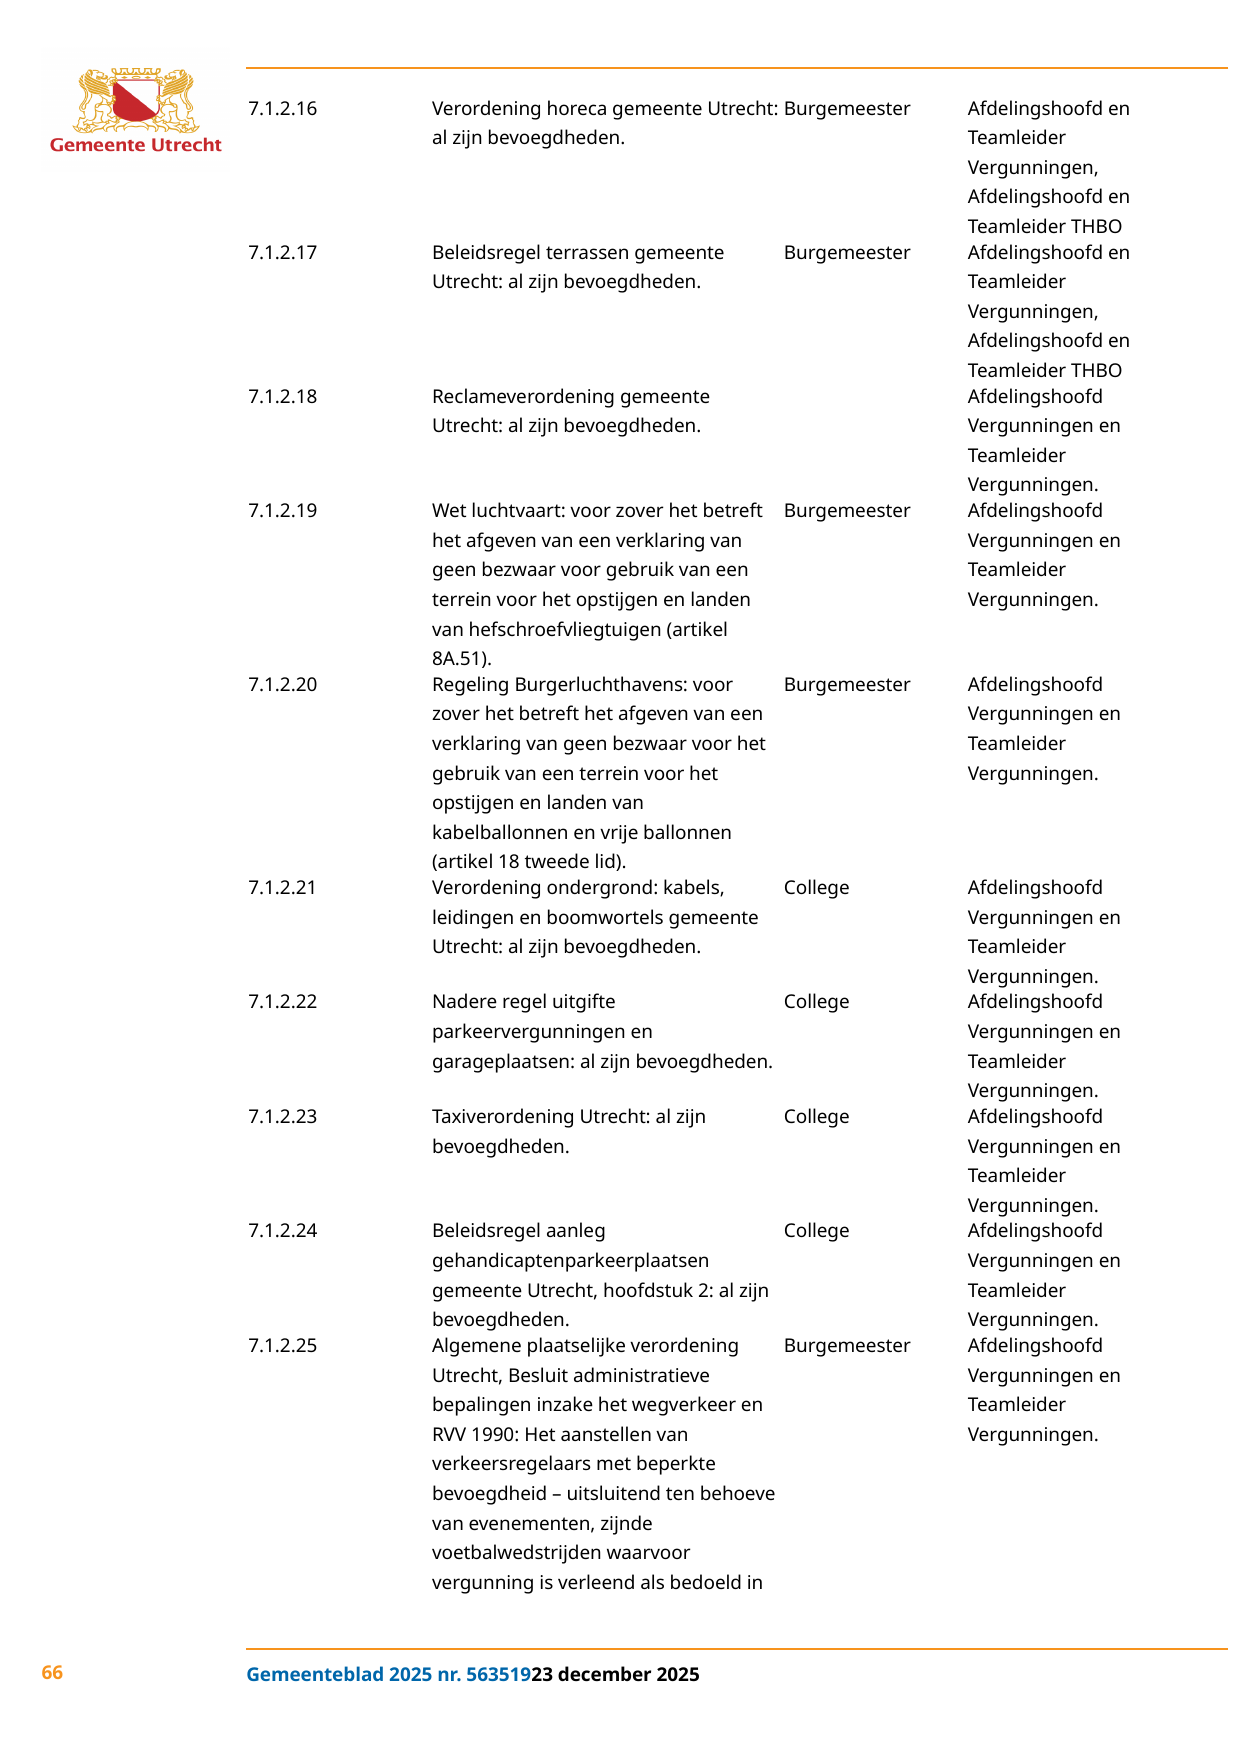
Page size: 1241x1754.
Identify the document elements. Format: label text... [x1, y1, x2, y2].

table_cell Afdelingshoofd en Teamleider Vergunningen, Afdelingshoofd en Teamleider THBO [968, 239, 1152, 383]
table_cell 7.1.2.21 [248, 874, 432, 989]
table_cell 7.1.2.25 [248, 1332, 432, 1594]
table_cell 7.1.2.18 [248, 383, 432, 497]
table_cell Wet luchtvaart: voor zover het betreft het afgeven van een verklaring van geen bezwaar voor gebruik van een terrein voor het opstijgen en landen van hefschroefvliegtuigen (artikel 8A.51). [432, 498, 784, 671]
table_cell 7.1.2.17 [248, 239, 432, 383]
table_cell Afdelingshoofd Vergunningen en Teamleider Vergunningen. [968, 498, 1152, 671]
table_cell Algemene plaatselijke verordening Utrecht, Besluit administratieve bepalingen inzake het wegverkeer en RVV 1990: Het aanstellen van verkeersregelaars met beperkte bevoegdheid – uitsluitend ten behoeve van evenementen, zijnde voetbalwedstrijden waarvoor vergunning is verleend als bedoeld in [432, 1332, 784, 1594]
table_cell 7.1.2.22 [248, 989, 432, 1103]
table_cell Afdelingshoofd Vergunningen en Teamleider Vergunningen. [968, 383, 1152, 497]
table_cell Afdelingshoofd Vergunningen en Teamleider Vergunningen. [968, 671, 1152, 874]
table_cell College [784, 989, 968, 1103]
table_cell Afdelingshoofd Vergunningen en Teamleider Vergunningen. [968, 1332, 1152, 1594]
table_cell [784, 383, 968, 497]
table_cell Burgemeester [784, 1332, 968, 1594]
table_cell 7.1.2.24 [248, 1218, 432, 1332]
table_cell Regeling Burgerluchthavens: voor zover het betreft het afgeven van een verklaring van geen bezwaar voor het gebruik van een terrein voor het opstijgen en landen van kabelballonnen en vrije ballonnen (artikel 18 tweede lid). [432, 671, 784, 874]
table_cell Beleidsregel terrassen gemeente Utrecht: al zijn bevoegdheden. [432, 239, 784, 383]
table_cell College [784, 874, 968, 989]
table_cell Verordening ondergrond: kabels, leidingen en boomwortels gemeente Utrecht: al zijn bevoegdheden. [432, 874, 784, 989]
table_cell Nadere regel uitgifte parkeervergunningen en garageplaatsen: al zijn bevoegdheden. [432, 989, 784, 1103]
table_cell Afdelingshoofd Vergunningen en Teamleider Vergunningen. [968, 1218, 1152, 1332]
table_cell College [784, 1218, 968, 1332]
table_cell College [784, 1103, 968, 1218]
table_cell 7.1.2.19 [248, 498, 432, 671]
table_cell Beleidsregel aanleg gehandicaptenparkeerplaatsen gemeente Utrecht, hoofdstuk 2: al zijn bevoegdheden. [432, 1218, 784, 1332]
table_cell Reclameverordening gemeente Utrecht: al zijn bevoegdheden. [432, 383, 784, 497]
table_cell 7.1.2.23 [248, 1103, 432, 1218]
table_cell Verordening horeca gemeente Utrecht: al zijn bevoegdheden. [432, 95, 784, 239]
table_cell 7.1.2.16 [248, 95, 432, 239]
table_cell Afdelingshoofd Vergunningen en Teamleider Vergunningen. [968, 1103, 1152, 1218]
table_cell Burgemeester [784, 95, 968, 239]
table_cell Burgemeester [784, 498, 968, 671]
table_cell Taxiverordening Utrecht: al zijn bevoegdheden. [432, 1103, 784, 1218]
table_cell Burgemeester [784, 239, 968, 383]
table_cell Afdelingshoofd Vergunningen en Teamleider Vergunningen. [968, 989, 1152, 1103]
table_cell 7.1.2.20 [248, 671, 432, 874]
table_cell Burgemeester [784, 671, 968, 874]
table_cell Afdelingshoofd Vergunningen en Teamleider Vergunningen. [968, 874, 1152, 989]
picture [41, 47, 231, 172]
table_cell Afdelingshoofd en Teamleider Vergunningen, Afdelingshoofd en Teamleider THBO [968, 95, 1152, 239]
